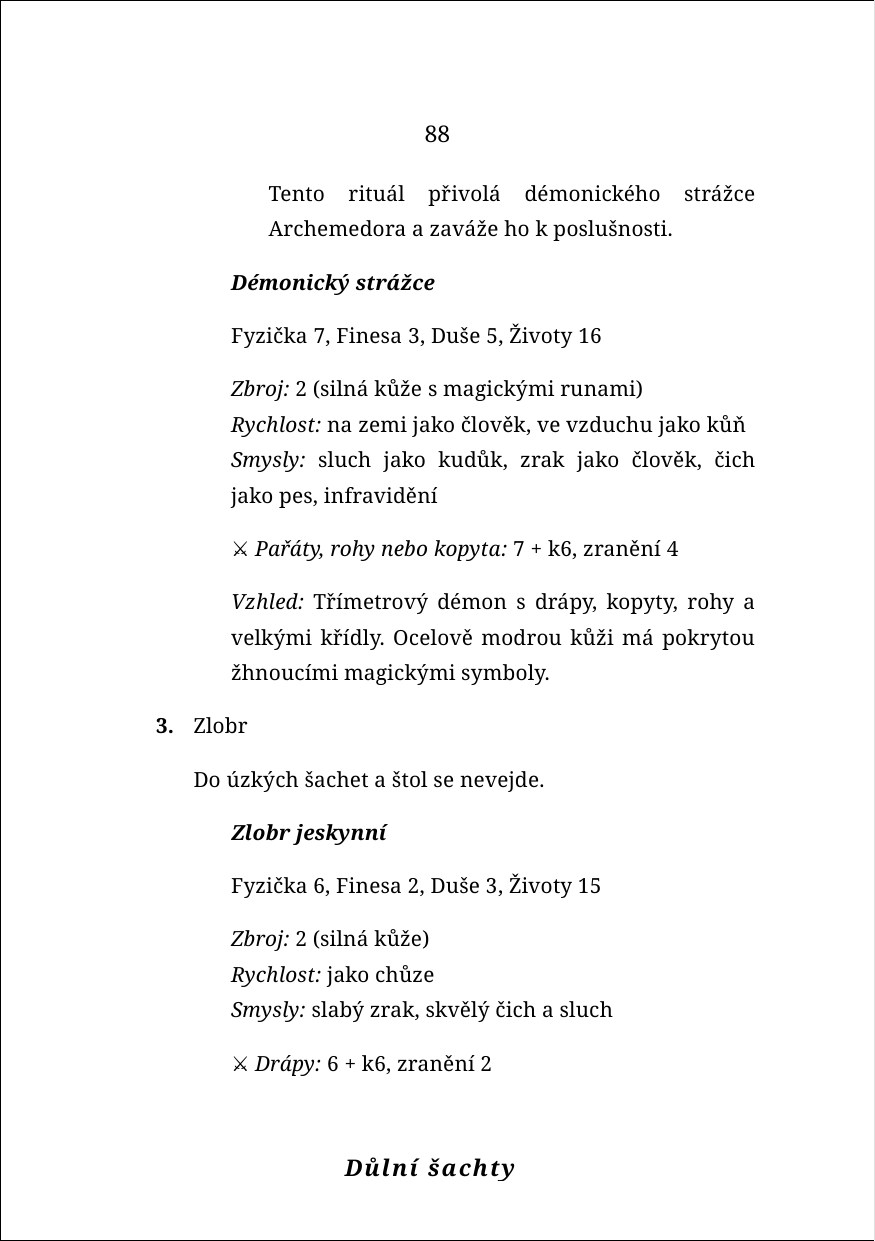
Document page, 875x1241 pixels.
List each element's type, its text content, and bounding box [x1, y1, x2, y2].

list Tento rituál přivolá démonického strážce Archemedora a zaváže ho k poslušnosti. [231, 179, 756, 243]
list Do úzkých šachet a štol se nevejde. [156, 765, 756, 793]
list Zbroj: 2 (silná kůže s magickými runami) [193, 374, 756, 403]
list Vzhled: Třímetrový démon s drápy, kopyty, rohy a velkými křídly. Ocelově modrou kůži má pokrytou žhnoucími magickými symboly. [193, 587, 756, 687]
list Rychlost: na zemi jako člověk, ve vzduchu jako kůň [193, 410, 756, 438]
list Zlobr jeskynní [193, 818, 756, 846]
list ⚔ Pařáty, rohy nebo kopyta: 7 + k6, zranění 4 [193, 534, 756, 562]
list Démonický strážce [193, 268, 756, 296]
list Fyzička 7, Finesa 3, Duše 5, Životy 16 [193, 321, 756, 349]
list Zbroj: 2 (silná kůže) [193, 924, 756, 953]
list Zlobr [156, 711, 756, 740]
list Rychlost: jako chůze [193, 960, 756, 988]
list Smysly: slabý zrak, skvělý čich a sluch [193, 995, 756, 1024]
list ⚔ Drápy: 6 + k6, zranění 2 [193, 1049, 756, 1077]
list Smysly: sluch jako kudůk, zrak jako člověk, čich jako pes, infravidění [193, 445, 756, 509]
list Fyzička 6, Finesa 2, Duše 3, Životy 15 [193, 871, 756, 899]
